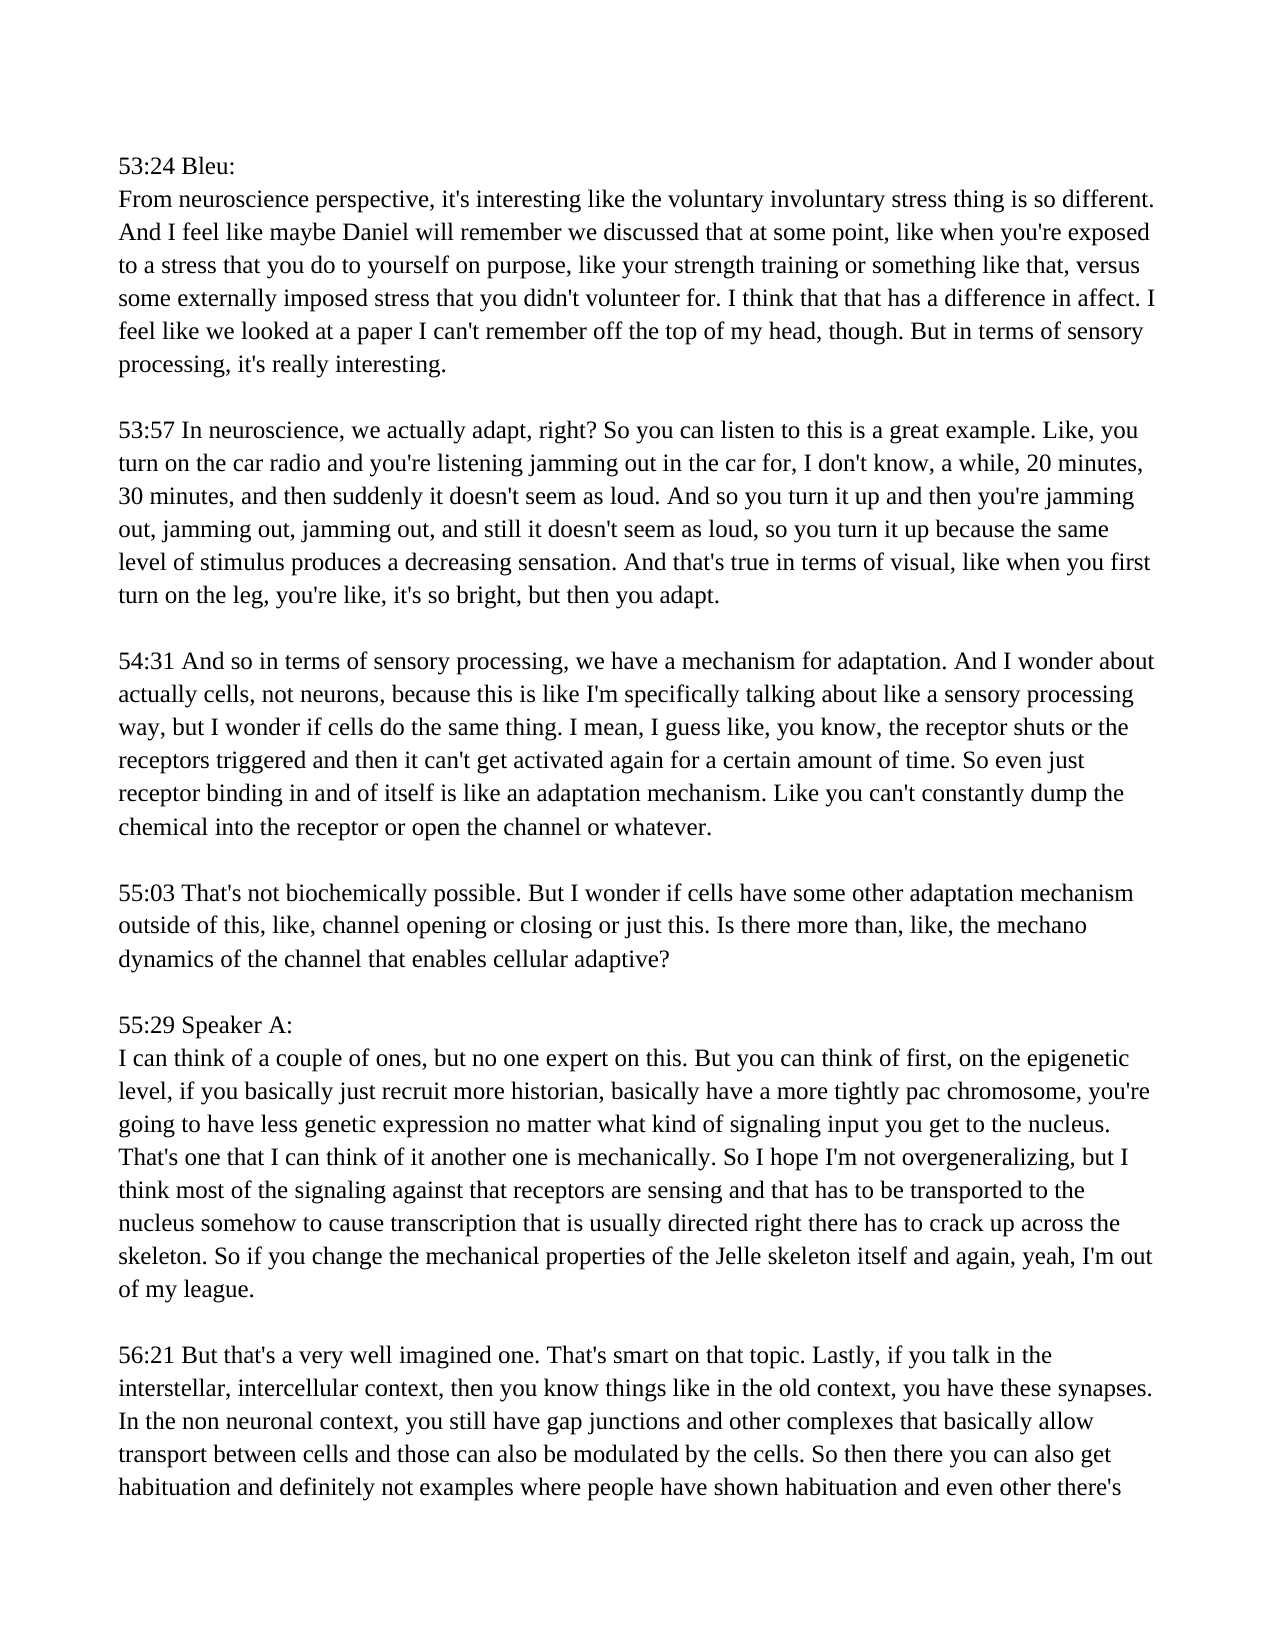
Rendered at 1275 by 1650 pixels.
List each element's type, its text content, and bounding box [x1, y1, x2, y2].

text 53:24 Bleu: From neuroscience perspective, it's interesting like the voluntary involuntary stress thing is so different. And I feel like maybe Daniel will remember we discussed that at some point, like when you're exposed to a stress that you do to yourself on purpose, like your strength training or something like that, versus some externally imposed stress that you didn't volunteer for. I think that that has a difference in affect. I feel like we looked at a paper I can't remember off the top of my head, though. But in terms of sensory processing, it's really interesting. 53:57 In neuroscience, we actually adapt, right? So you can listen to this is a great example. Like, you turn on the car radio and you're listening jamming out in the car for, I don't know, a while, 20 minutes, 30 minutes, and then suddenly it doesn't seem as loud. And so you turn it up and then you're jamming out, jamming out, jamming out, and still it doesn't seem as loud, so you turn it up because the same level of stimulus produces a decreasing sensation. And that's true in terms of visual, like when you first turn on the leg, you're like, it's so bright, but then you adapt. 54:31 And so in terms of sensory processing, we have a mechanism for adaptation. And I wonder about actually cells, not neurons, because this is like I'm specifically talking about like a sensory processing way, but I wonder if cells do the same thing. I mean, I guess like, you know, the receptor shuts or the receptors triggered and then it can't get activated again for a certain amount of time. So even just receptor binding in and of itself is like an adaptation mechanism. Like you can't constantly dump the chemical into the receptor or open the channel or whatever. 55:03 That's not biochemically possible. But I wonder if cells have some other adaptation mechanism outside of this, like, channel opening or closing or just this. Is there more than, like, the mechano dynamics of the channel that enables cellular adaptive? 55:29 Speaker A: I can think of a couple of ones, but no one expert on this. But you can think of first, on the epigenetic level, if you basically just recruit more historian, basically have a more tightly pac chromosome, you're going to have less genetic expression no matter what kind of signaling input you get to the nucleus. That's one that I can think of it another one is mechanically. So I hope I'm not overgeneralizing, but I think most of the signaling against that receptors are sensing and that has to be transported to the nucleus somehow to cause transcription that is usually directed right there has to crack up across the skeleton. So if you change the mechanical properties of the Jelle skeleton itself and again, yeah, I'm out of my league. 56:21 But that's a very well imagined one. That's smart on that topic. Lastly, if you talk in the interstellar, intercellular context, then you know things like in the old context, you have these synapses. In the non neuronal context, you still have gap junctions and other complexes that basically allow transport between cells and those can also be modulated by the cells. So then there you can also get habituation and definitely not examples where people have shown habituation and even other there's [118, 118, 1157, 1501]
